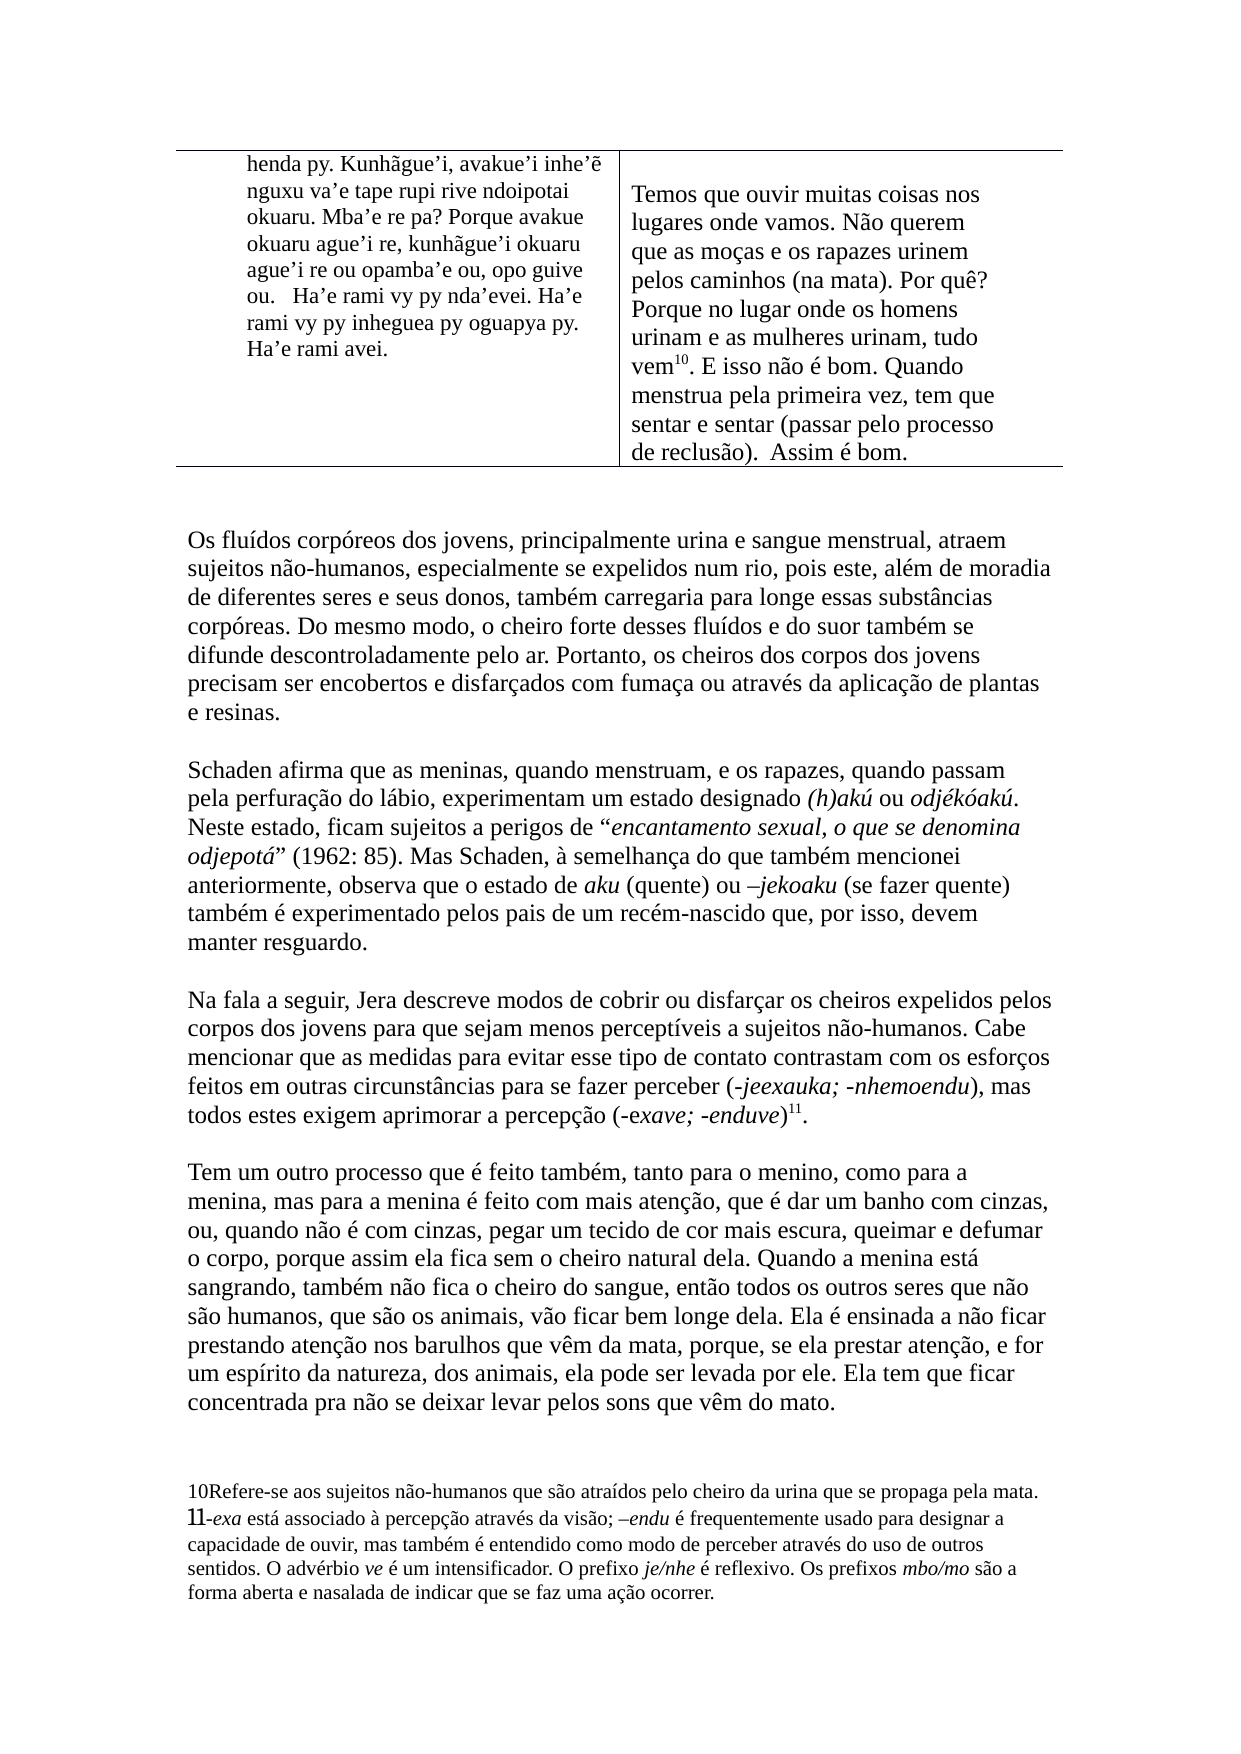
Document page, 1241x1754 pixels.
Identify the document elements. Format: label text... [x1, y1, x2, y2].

text Tem um outro processo que é feito também, tanto para o menino, como para a menina, mas para a menina é feito com mais atenção, que é dar um banho com cinzas, ou, quando não é com cinzas, pegar um tecido de cor mais escura, queimar e defumar o corpo, porque assim ela fica sem o cheiro natural dela. Quando a menina está sangrando, também não fica o cheiro do sangue, então todos os outros seres que não são humanos, que são os animais, vão ficar bem longe dela. Ela é ensinada a não ficar prestando atenção nos barulhos que vêm da mata, porque, se ela prestar atenção, e for um espírito da natureza, dos animais, ela pode ser levada por ele. Ela tem que ficar concentrada pra não se deixar levar pelos sons que vêm do mato. [187, 1157, 1053, 1416]
text -exa está associado à percepção através da visão; –endu é frequentemente usado para designar a capacidade de ouvir, mas também é entendido como modo de perceber através do uso de outros sentidos. O advérbio ve é um intensificador. O prefixo je/nhe é reflexivo. Os prefixos mbo/mo são a forma aberta e nasalada de indicar que se faz uma ação ocorrer. [187, 1503, 1053, 1604]
text Os fluídos corpóreos dos jovens, principalmente urina e sangue menstrual, atraem sujeitos não-humanos, especialmente se expelidos num rio, pois este, além de moradia de diferentes seres e seus donos, também carregaria para longe essas substâncias corpóreas. Do mesmo modo, o cheiro forte desses fluídos e do suor também se difunde descontroladamente pelo ar. Portanto, os cheiros dos corpos dos jovens precisam ser encobertos e disfarçados com fumaça ou através da aplicação de plantas e resinas. [187, 525, 1053, 726]
table_header henda py. Kunhãgue’i, avakue’i inhe’ẽ nguxu va’e tape rupi rive ndoipotai okuaru. Mba’e re pa? Porque avakue okuaru ague’i re, kunhãgue’i okuaru ague’i re ou opamba’e ou, opo guive ou. Ha’e rami vy py nda’evei. Ha’e rami vy py inheguea py oguapya py. Ha’e rami avei. [176, 151, 619, 466]
table_header Temos que ouvir muitas coisas nos lugares onde vamos. Não querem que as moças e os rapazes urinem pelos caminhos (na mata). Por quê? Porque no lugar onde os homens urinam e as mulheres urinam, tudo vem. E isso não é bom. Quando menstrua pela primeira vez, tem que sentar e sentar (passar pelo processo de reclusão). Assim é bom. [620, 151, 1063, 466]
text Schaden afirma que as meninas, quando menstruam, e os rapazes, quando passam pela perfuração do lábio, experimentam um estado designado (h)akú ou odjékóakú. Neste estado, ficam sujeitos a perigos de “encantamento sexual, o que se denomina odjepotá” (1962: 85). Mas Schaden, à semelhança do que também mencionei anteriormente, observa que o estado de aku (quente) ou –jekoaku (se fazer quente) também é experimentado pelos pais de um recém-nascido que, por isso, devem manter resguardo. [187, 755, 1053, 956]
text Na fala a seguir, Jera descreve modos de cobrir ou disfarçar os cheiros expelidos pelos corpos dos jovens para que sejam menos perceptíveis a sujeitos não-humanos. Cabe mencionar que as medidas para evitar esse tipo de contato contrastam com os esforços feitos em outras circunstâncias para se fazer perceber (-jeexauka; -nhemoendu), mas todos estes exigem aprimorar a percepção (-exave; -enduve). [187, 985, 1053, 1128]
